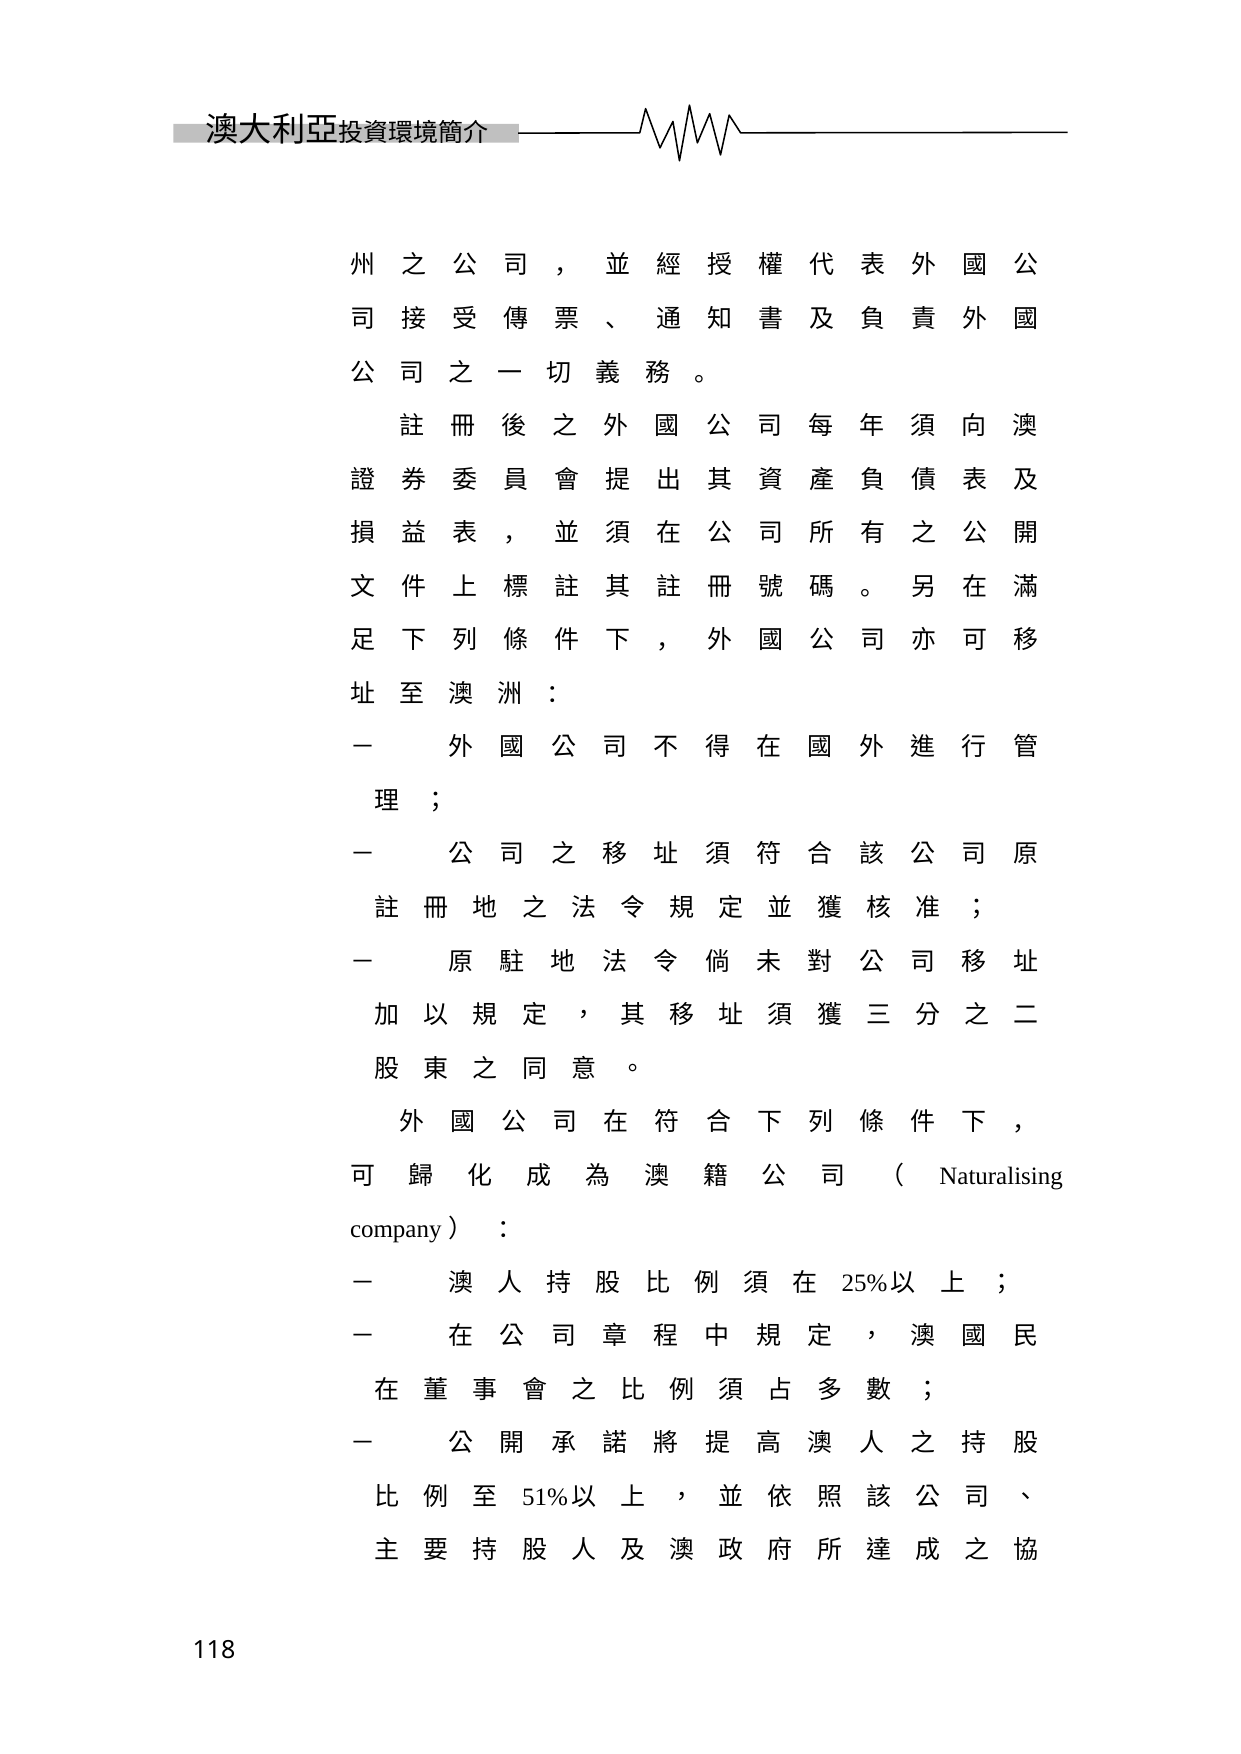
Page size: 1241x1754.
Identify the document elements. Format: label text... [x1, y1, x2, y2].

text － 澳人持股比例須在25%以上； [325, 1253, 1063, 1307]
text － 外國公司不得在國外進行管理； [325, 718, 1063, 825]
text － 原駐地法令倘未對公司移址加以規定，其移址須獲三分之二股東之同意。 [325, 932, 1063, 1093]
text － 公開承諾將提高澳人之持股比例至51%以上，並依照該公司、主要持股人及澳政府所達成之協 [325, 1414, 1063, 1575]
text － 公司之移址須符合該公司原註冊地之法令規定並獲核准； [325, 825, 1063, 932]
text － 在公司章程中規定，澳國民在董事會之比例須占多數； [325, 1307, 1063, 1414]
text 州之公司，並經授權代表外國公司接受傳票、通知書及負責外國公司之一切義務。 [325, 236, 1063, 397]
text 外國公司在符合下列條件下，可歸化成為澳籍公司（Naturalising company）： [325, 1093, 1063, 1253]
text 註冊後之外國公司每年須向澳證券委員會提出其資產負債表及損益表，並須在公司所有之公開文件上標註其註冊號碼。另在滿足下列條件下，外國公司亦可移址至澳洲： [325, 397, 1063, 718]
